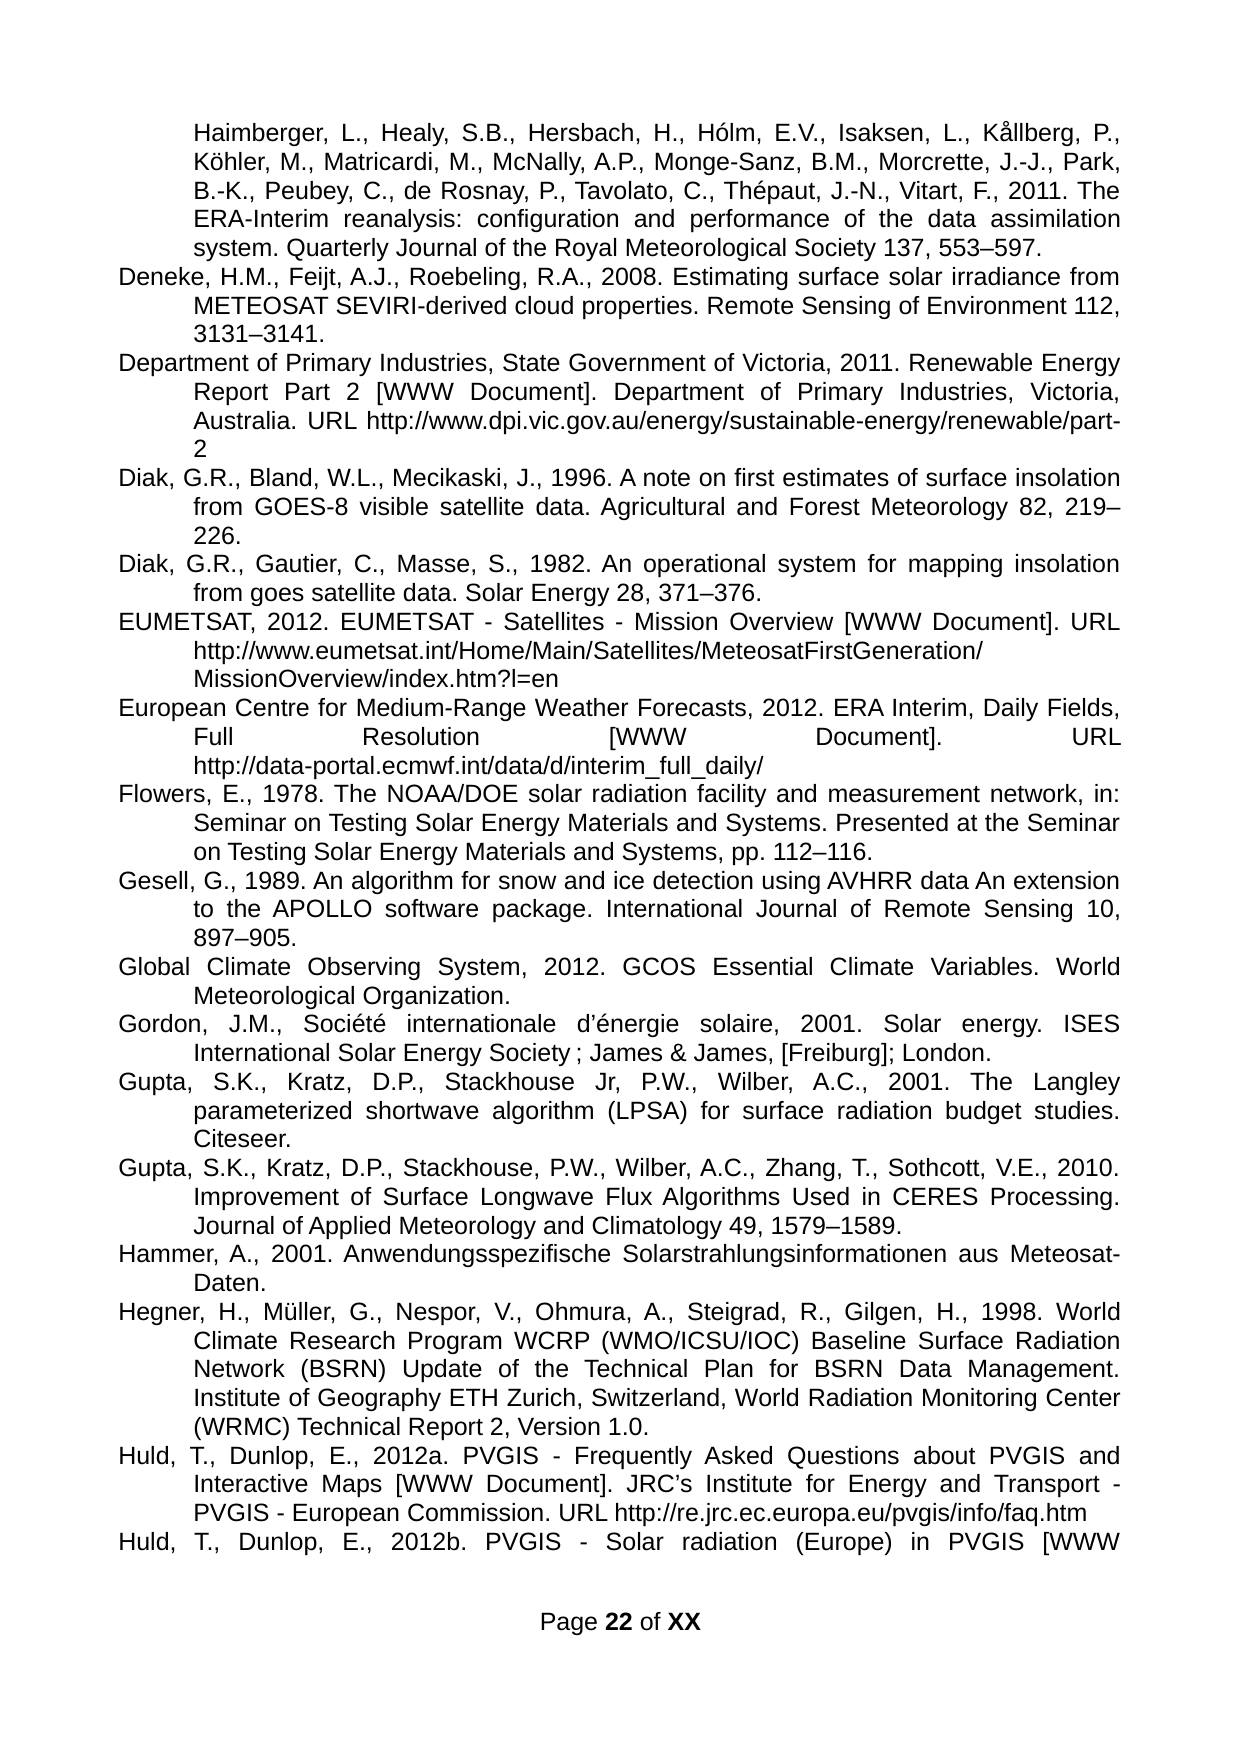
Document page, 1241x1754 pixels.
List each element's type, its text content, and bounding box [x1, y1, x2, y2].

text EUMETSAT, 2012. EUMETSAT - Satellites - Mission Overview [WWW Document]. URL http://www.eumetsat.int/Home/Main/Satellites/MeteosatFirstGeneration/MissionOverview/index.htm?l=en [118, 607, 1122, 693]
text Deneke, H.M., Feijt, A.J., Roebeling, R.A., 2008. Estimating surface solar irradiance from METEOSAT SEVIRI-derived cloud properties. Remote Sensing of Environment 112, 3131–3141. [118, 262, 1122, 348]
text Gordon, J.M., Société internationale d’énergie solaire, 2001. Solar energy. ISES International Solar Energy Society ; James & James, [Freiburg]; London. [118, 1009, 1122, 1067]
text Hegner, H., Müller, G., Nespor, V., Ohmura, A., Steigrad, R., Gilgen, H., 1998. World Climate Research Program WCRP (WMO/ICSU/IOC) Baseline Surface Radiation Network (BSRN) Update of the Technical Plan for BSRN Data Management. Institute of Geography ETH Zurich, Switzerland, World Radiation Monitoring Center (WRMC) Technical Report 2, Version 1.0. [118, 1297, 1122, 1441]
text Huld, T., Dunlop, E., 2012b. PVGIS - Solar radiation (Europe) in PVGIS [WWW [118, 1527, 1122, 1556]
text Diak, G.R., Bland, W.L., Mecikaski, J., 1996. A note on first estimates of surface insolation from GOES-8 visible satellite data. Agricultural and Forest Meteorology 82, 219–226. [118, 463, 1122, 549]
text Huld, T., Dunlop, E., 2012a. PVGIS - Frequently Asked Questions about PVGIS and Interactive Maps [WWW Document]. JRC’s Institute for Energy and Transport - PVGIS - European Commission. URL http://re.jrc.ec.europa.eu/pvgis/info/faq.htm [118, 1441, 1122, 1527]
text Haimberger, L., Healy, S.B., Hersbach, H., Hólm, E.V., Isaksen, L., Kållberg, P., Köhler, M., Matricardi, M., McNally, A.P., Monge-Sanz, B.M., Morcrette, J.-J., Park, B.-K., Peubey, C., de Rosnay, P., Tavolato, C., Thépaut, J.-N., Vitart, F., 2011. The ERA-Interim reanalysis: configuration and performance of the data assimilation system. Quarterly Journal of the Royal Meteorological Society 137, 553–597. [118, 118, 1122, 262]
text Hammer, A., 2001. Anwendungsspezifische Solarstrahlungsinformationen aus Meteosat-Daten. [118, 1239, 1122, 1297]
text Flowers, E., 1978. The NOAA/DOE solar radiation facility and measurement network, in: Seminar on Testing Solar Energy Materials and Systems. Presented at the Seminar on Testing Solar Energy Materials and Systems, pp. 112–116. [118, 779, 1122, 866]
text Gupta, S.K., Kratz, D.P., Stackhouse, P.W., Wilber, A.C., Zhang, T., Sothcott, V.E., 2010. Improvement of Surface Longwave Flux Algorithms Used in CERES Processing. Journal of Applied Meteorology and Climatology 49, 1579–1589. [118, 1153, 1122, 1239]
text Diak, G.R., Gautier, C., Masse, S., 1982. An operational system for mapping insolation from goes satellite data. Solar Energy 28, 371–376. [118, 549, 1122, 607]
text European Centre for Medium-Range Weather Forecasts, 2012. ERA Interim, Daily Fields, Full Resolution [WWW Document]. URL http://data-portal.ecmwf.int/data/d/interim_full_daily/ [118, 693, 1122, 779]
text Department of Primary Industries, State Government of Victoria, 2011. Renewable Energy Report Part 2 [WWW Document]. Department of Primary Industries, Victoria, Australia. URL http://www.dpi.vic.gov.au/energy/sustainable-energy/renewable/part-2 [118, 348, 1122, 463]
text Global Climate Observing System, 2012. GCOS Essential Climate Variables. World Meteorological Organization. [118, 952, 1122, 1009]
text Gesell, G., 1989. An algorithm for snow and ice detection using AVHRR data An extension to the APOLLO software package. International Journal of Remote Sensing 10, 897–905. [118, 866, 1122, 952]
text Gupta, S.K., Kratz, D.P., Stackhouse Jr, P.W., Wilber, A.C., 2001. The Langley parameterized shortwave algorithm (LPSA) for surface radiation budget studies. Citeseer. [118, 1067, 1122, 1153]
